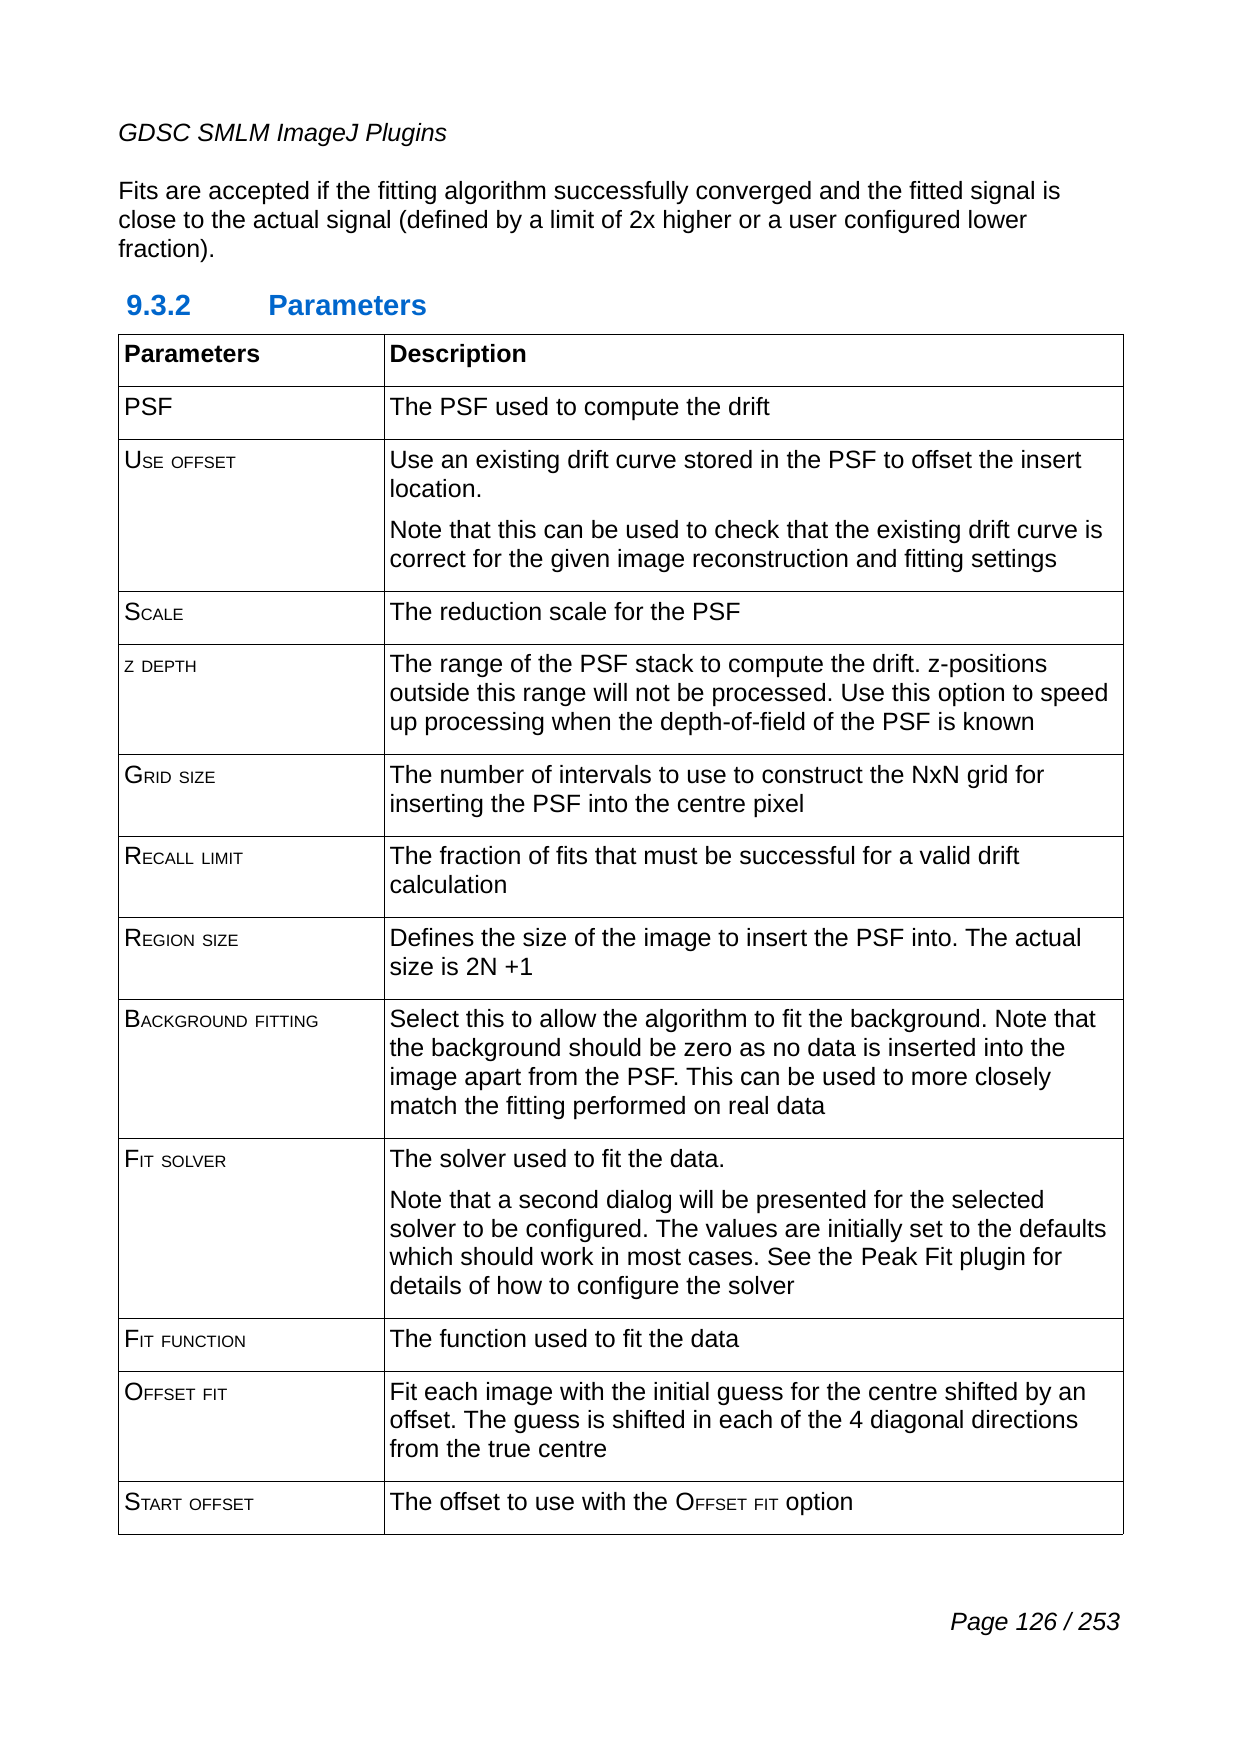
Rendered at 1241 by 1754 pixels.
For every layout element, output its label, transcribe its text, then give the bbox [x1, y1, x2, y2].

table_cell Select this to allow the algorithm to fit the background. Note that the background should be zero as no data is inserted into the image apart from the PSF. This can be used to more closely match the fitting performed on real data [385, 1000, 1123, 1138]
table_cell The offset to use with the Offset fit option [385, 1482, 1123, 1534]
table_cell Recall limit [119, 837, 384, 917]
subtitle Parameters [118, 288, 1122, 321]
table_cell Region size [119, 918, 384, 999]
table_cell Offset fit [119, 1372, 384, 1481]
table_cell The range of the PSF stack to compute the drift. z-positions outside this range will not be processed. Use this option to speed up processing when the depth-of-field of the PSF is known [385, 645, 1123, 754]
table_cell Background fitting [119, 1000, 384, 1138]
table_cell The fraction of fits that must be successful for a valid drift calculation [385, 837, 1123, 917]
text Fits are accepted if the fitting algorithm successfully converged and the fitted signal is close to the actual signal (defined by a limit of 2x higher or a user configured lower fraction). [118, 176, 1122, 263]
table_cell The reduction scale for the PSF [385, 592, 1123, 644]
table_cell Grid size [119, 755, 384, 836]
table_cell Fit each image with the initial guess for the centre shifted by an offset. The guess is shifted in each of the 4 diagonal directions from the true centre [385, 1372, 1123, 1481]
table_cell Fit function [119, 1319, 384, 1371]
table_cell PSF [119, 387, 384, 439]
table_cell The number of intervals to use to construct the NxN grid for inserting the PSF into the centre pixel [385, 755, 1123, 836]
table_cell The solver used to fit the data. Note that a second dialog will be presented for the selected solver to be configured. The values are initially set to the defaults which should work in most cases. See the Peak Fit plugin for details of how to configure the solver [385, 1139, 1123, 1318]
table_cell Fit solver [119, 1139, 384, 1318]
table_cell The PSF used to compute the drift [385, 387, 1123, 439]
table_header Description [385, 335, 1123, 386]
table_cell Use an existing drift curve stored in the PSF to offset the insert location. Note that this can be used to check that the existing drift curve is correct for the given image reconstruction and fitting settings [385, 440, 1123, 591]
table_header Parameters [119, 335, 384, 386]
table_cell Use offset [119, 440, 384, 591]
table_cell Scale [119, 592, 384, 644]
table_cell The function used to fit the data [385, 1319, 1123, 1371]
table_cell Defines the size of the image to insert the PSF into. The actual size is 2N +1 [385, 918, 1123, 999]
table_cell z depth [119, 645, 384, 754]
table_cell Start offset [119, 1482, 384, 1534]
